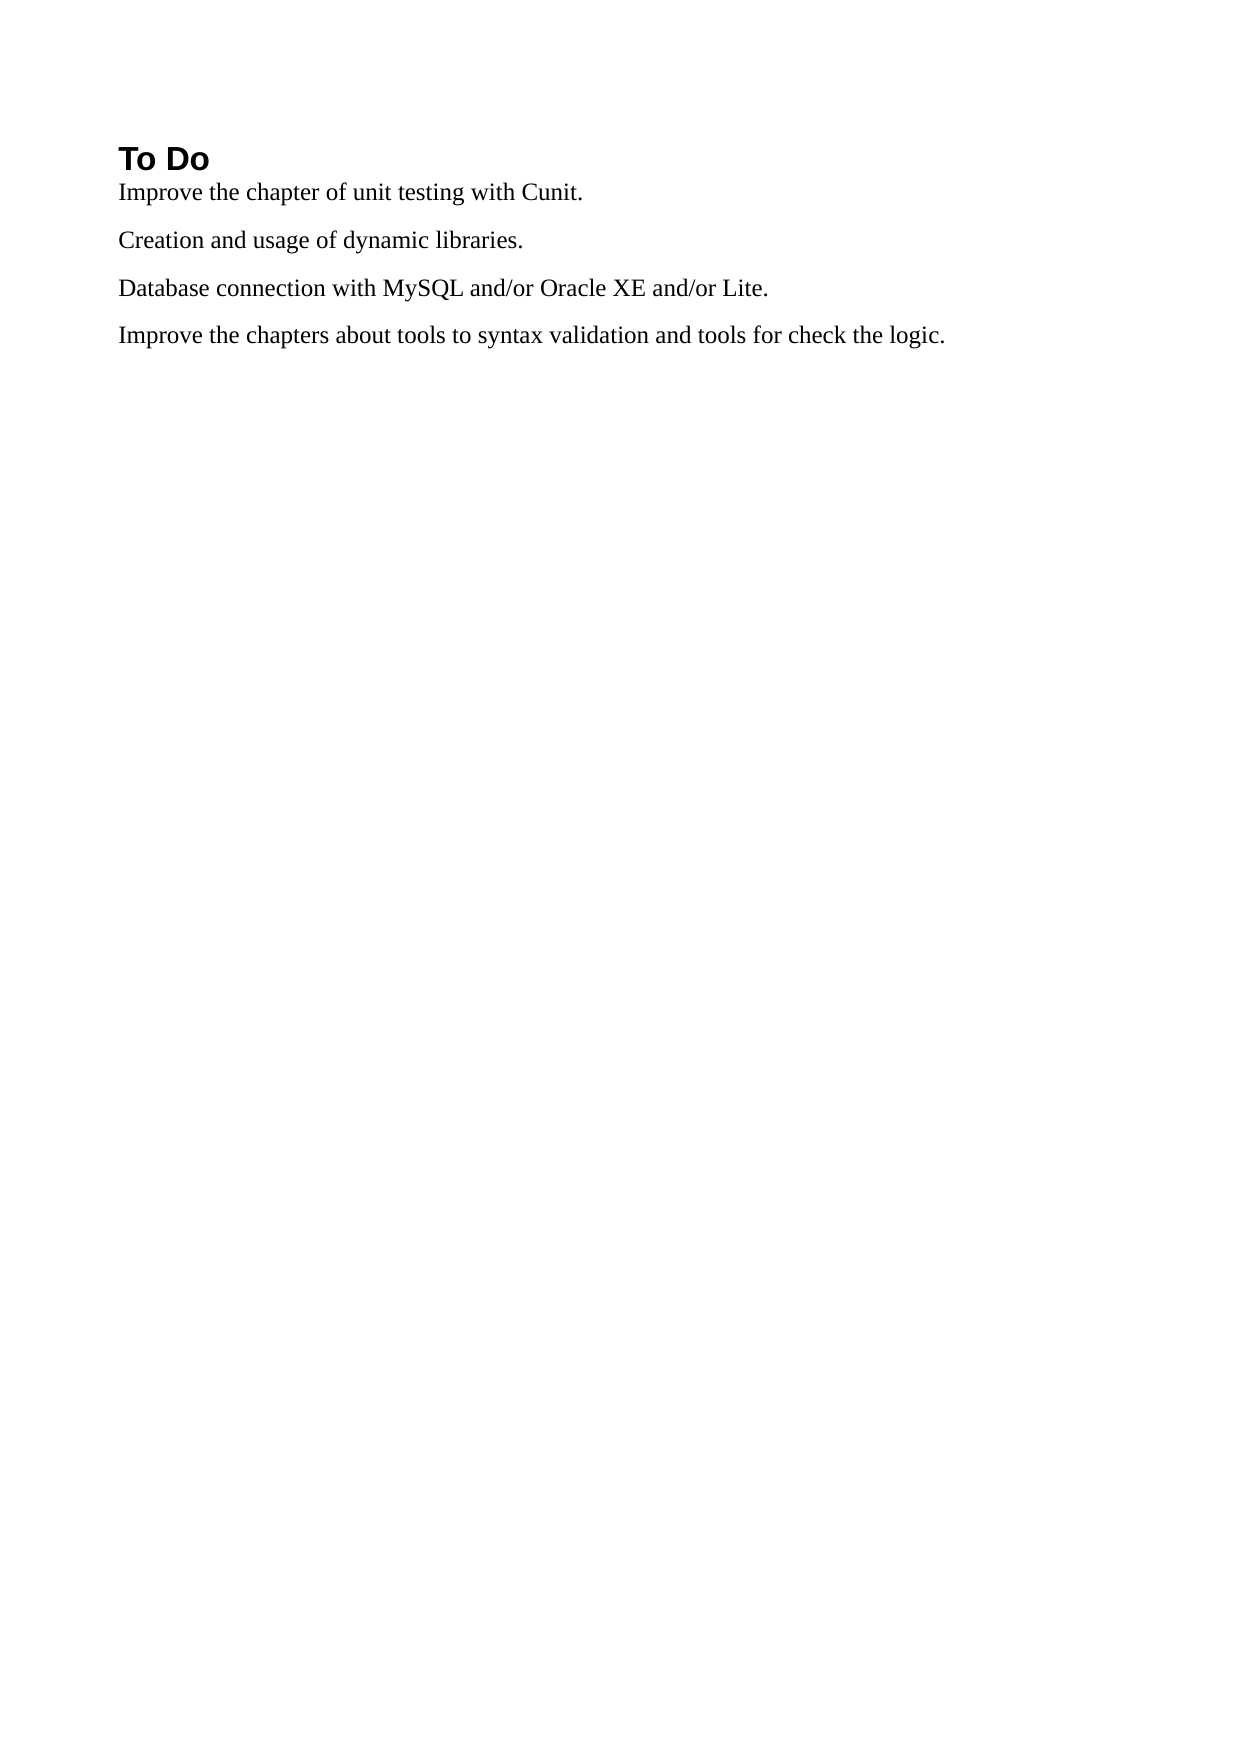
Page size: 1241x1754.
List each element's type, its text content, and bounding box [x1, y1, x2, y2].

text Improve the chapter of unit testing with Cunit. [118, 177, 1122, 206]
subtitle To Do [118, 139, 1122, 177]
text Improve the chapters about tools to syntax validation and tools for check the logic. [118, 320, 1122, 349]
text Creation and usage of dynamic libraries. [118, 225, 1122, 254]
text Database connection with MySQL and/or Oracle XE and/or Lite. [118, 273, 1122, 301]
